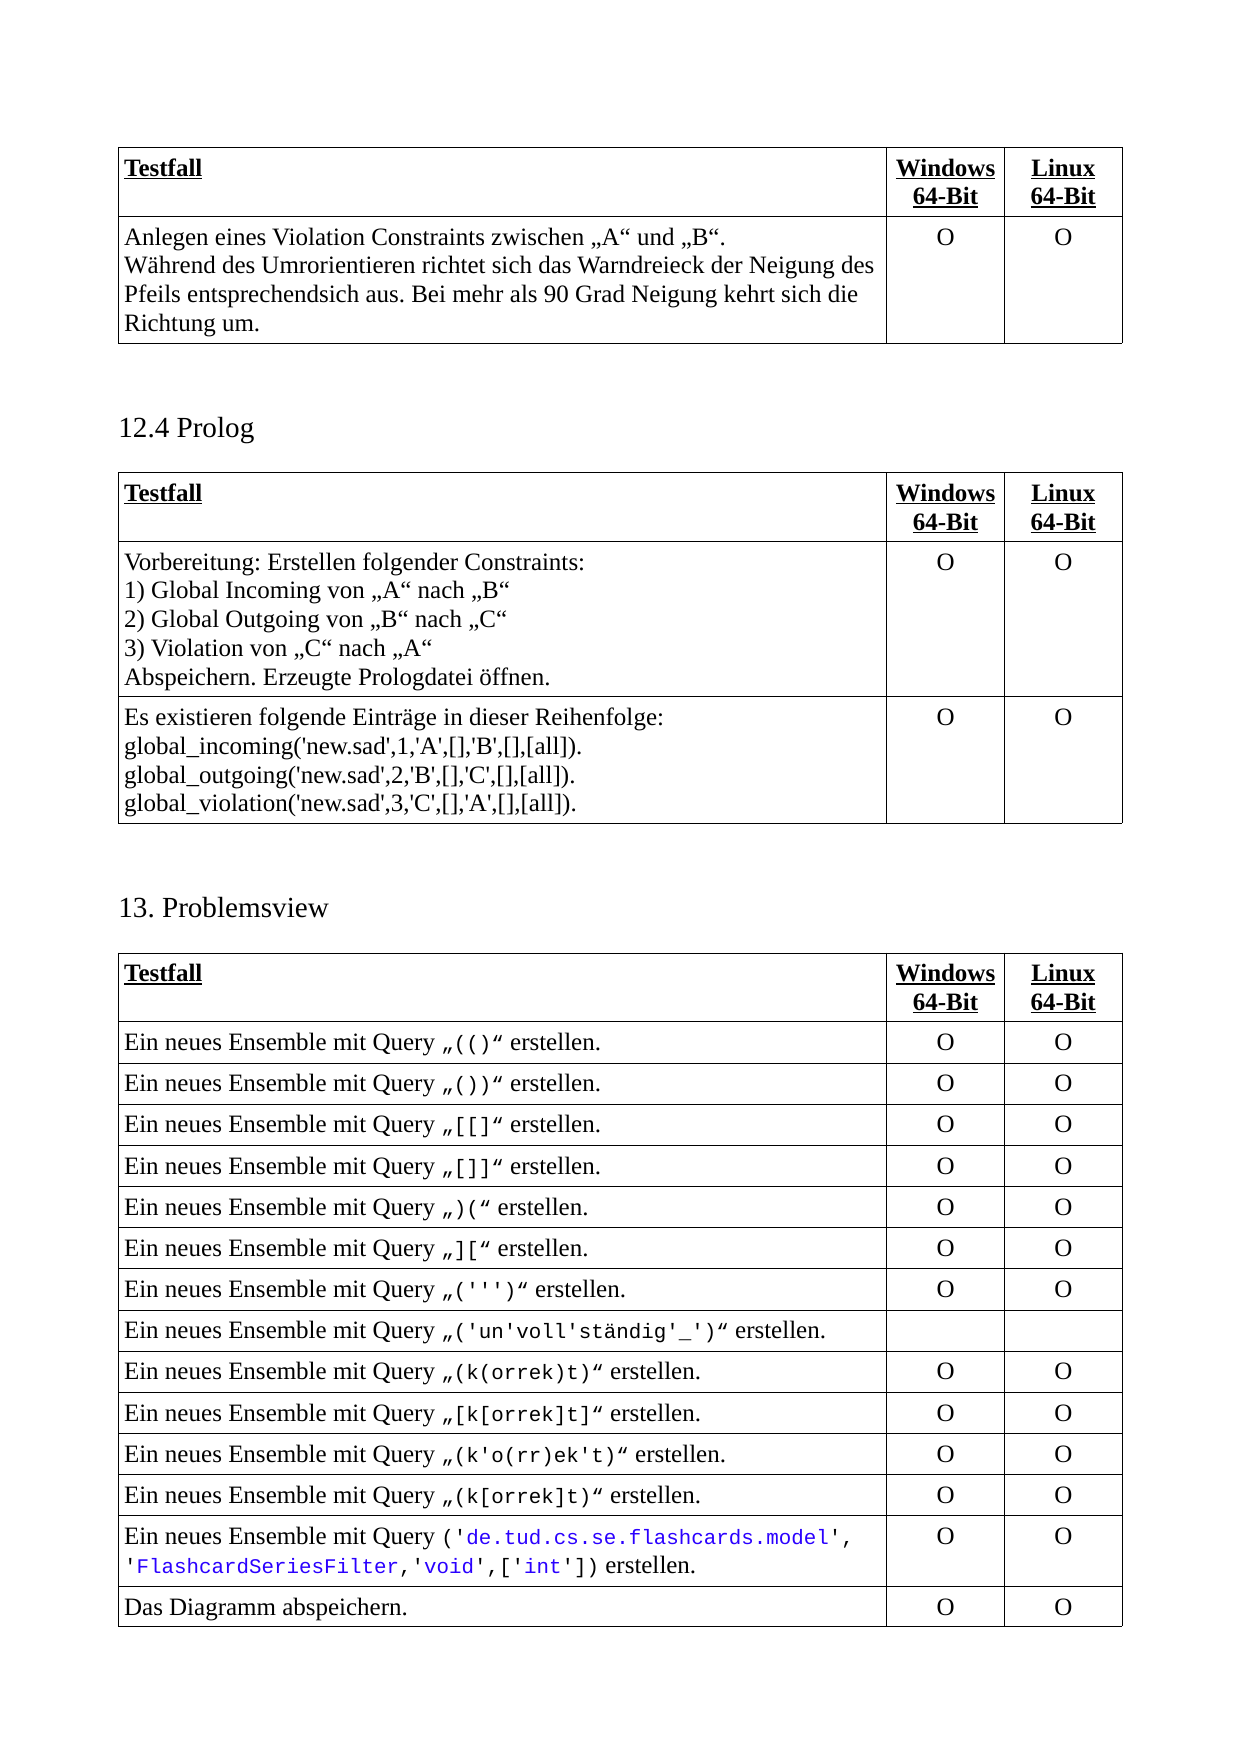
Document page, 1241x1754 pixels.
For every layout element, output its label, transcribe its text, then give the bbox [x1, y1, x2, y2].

table_cell O [887, 1352, 1004, 1392]
table_cell Ein neues Ensemble mit Query „[k[orrek]t]“ erstellen. [119, 1393, 886, 1433]
table_cell Ein neues Ensemble mit Query „(k(orrek)t)“ erstellen. [119, 1352, 886, 1392]
table_header Linux 64-Bit [1005, 473, 1122, 541]
table_cell Ein neues Ensemble mit Query „[]]“ erstellen. [119, 1146, 886, 1186]
table_cell O [887, 1475, 1004, 1515]
table_cell O [1005, 1434, 1122, 1474]
table_header Linux 64-Bit [1005, 954, 1122, 1021]
table_header Windows 64-Bit [887, 148, 1004, 216]
table_cell O [887, 1393, 1004, 1433]
table_cell O [887, 1105, 1004, 1145]
table_header Testfall [119, 954, 886, 1021]
table_cell O [887, 1022, 1004, 1063]
table_cell O [1005, 542, 1122, 696]
table_header Linux 64-Bit [1005, 148, 1122, 216]
table_cell O [1005, 1064, 1122, 1104]
table_cell O [887, 1228, 1004, 1268]
table_cell O [887, 697, 1004, 823]
table_cell O [887, 542, 1004, 696]
table_cell O [1005, 1352, 1122, 1392]
table_cell O [1005, 1022, 1122, 1063]
table_cell O [1005, 1187, 1122, 1227]
table_cell O [1005, 1475, 1122, 1515]
table_cell Anlegen eines Violation Constraints zwischen „A“ und „B“. Während des Umrorientieren richtet sich das Warndreieck der Neigung des Pfeils entsprechendsich aus. Bei mehr als 90 Grad Neigung kehrt sich die Richtung um. [119, 217, 886, 342]
table_cell Ein neues Ensemble mit Query „())“ erstellen. [119, 1064, 886, 1104]
table_cell O [887, 1146, 1004, 1186]
table_cell Ein neues Ensemble mit Query „][“ erstellen. [119, 1228, 886, 1268]
table_header Testfall [119, 473, 886, 541]
table_cell O [887, 1064, 1004, 1104]
table_cell Ein neues Ensemble mit Query „(''')“ erstellen. [119, 1269, 886, 1309]
table_cell Ein neues Ensemble mit Query „(k[orrek]t)“ erstellen. [119, 1475, 886, 1515]
table_cell Ein neues Ensemble mit Query „[[]“ erstellen. [119, 1105, 886, 1145]
table_cell O [1005, 697, 1122, 823]
table_cell O [887, 217, 1004, 342]
table_cell O [1005, 1146, 1122, 1186]
table_cell O [1005, 1228, 1122, 1268]
table_cell O [887, 1434, 1004, 1474]
table_cell O [1005, 1269, 1122, 1309]
table_cell Es existieren folgende Einträge in dieser Reihenfolge: global_incoming('new.sad',1,'A',[],'B',[],[all]). global_outgoing('new.sad',2,'B',[],'C',[],[all]). global_violation('new.sad',3,'C',[],'A',[],[all]). [119, 697, 886, 823]
table_cell Ein neues Ensemble mit Query „(()“ erstellen. [119, 1022, 886, 1063]
table_cell [887, 1311, 1004, 1351]
table_cell O [1005, 1587, 1122, 1626]
table_cell Vorbereitung: Erstellen folgender Constraints: 1) Global Incoming von „A“ nach „B“ 2) Global Outgoing von „B“ nach „C“ 3) Violation von „C“ nach „A“ Abspeichern. Erzeugte Prologdatei öffnen. [119, 542, 886, 696]
table_cell O [1005, 217, 1122, 342]
table_cell O [1005, 1393, 1122, 1433]
table_cell Ein neues Ensemble mit Query „('un'voll'ständig'_')“ erstellen. [119, 1311, 886, 1351]
table_header Windows 64-Bit [887, 473, 1004, 541]
table_cell Das Diagramm abspeichern. [119, 1587, 886, 1626]
table_cell [1005, 1311, 1122, 1351]
table_cell O [887, 1587, 1004, 1626]
table_cell O [1005, 1105, 1122, 1145]
table_cell O [887, 1269, 1004, 1309]
table_cell O [887, 1187, 1004, 1227]
table_header Windows 64-Bit [887, 954, 1004, 1021]
table_cell Ein neues Ensemble mit Query ('de.tud.cs.se.flashcards.model', 'FlashcardSeriesFilter,'void',['int']) erstellen. [119, 1516, 886, 1586]
table_cell Ein neues Ensemble mit Query „)(“ erstellen. [119, 1187, 886, 1227]
table_cell O [887, 1516, 1004, 1586]
text 13. Problemsview [118, 890, 1122, 924]
table_header Testfall [119, 148, 886, 216]
table_cell Ein neues Ensemble mit Query „(k'o(rr)ek't)“ erstellen. [119, 1434, 886, 1474]
table_cell O [1005, 1516, 1122, 1586]
text 12.4 Prolog [118, 410, 1122, 443]
